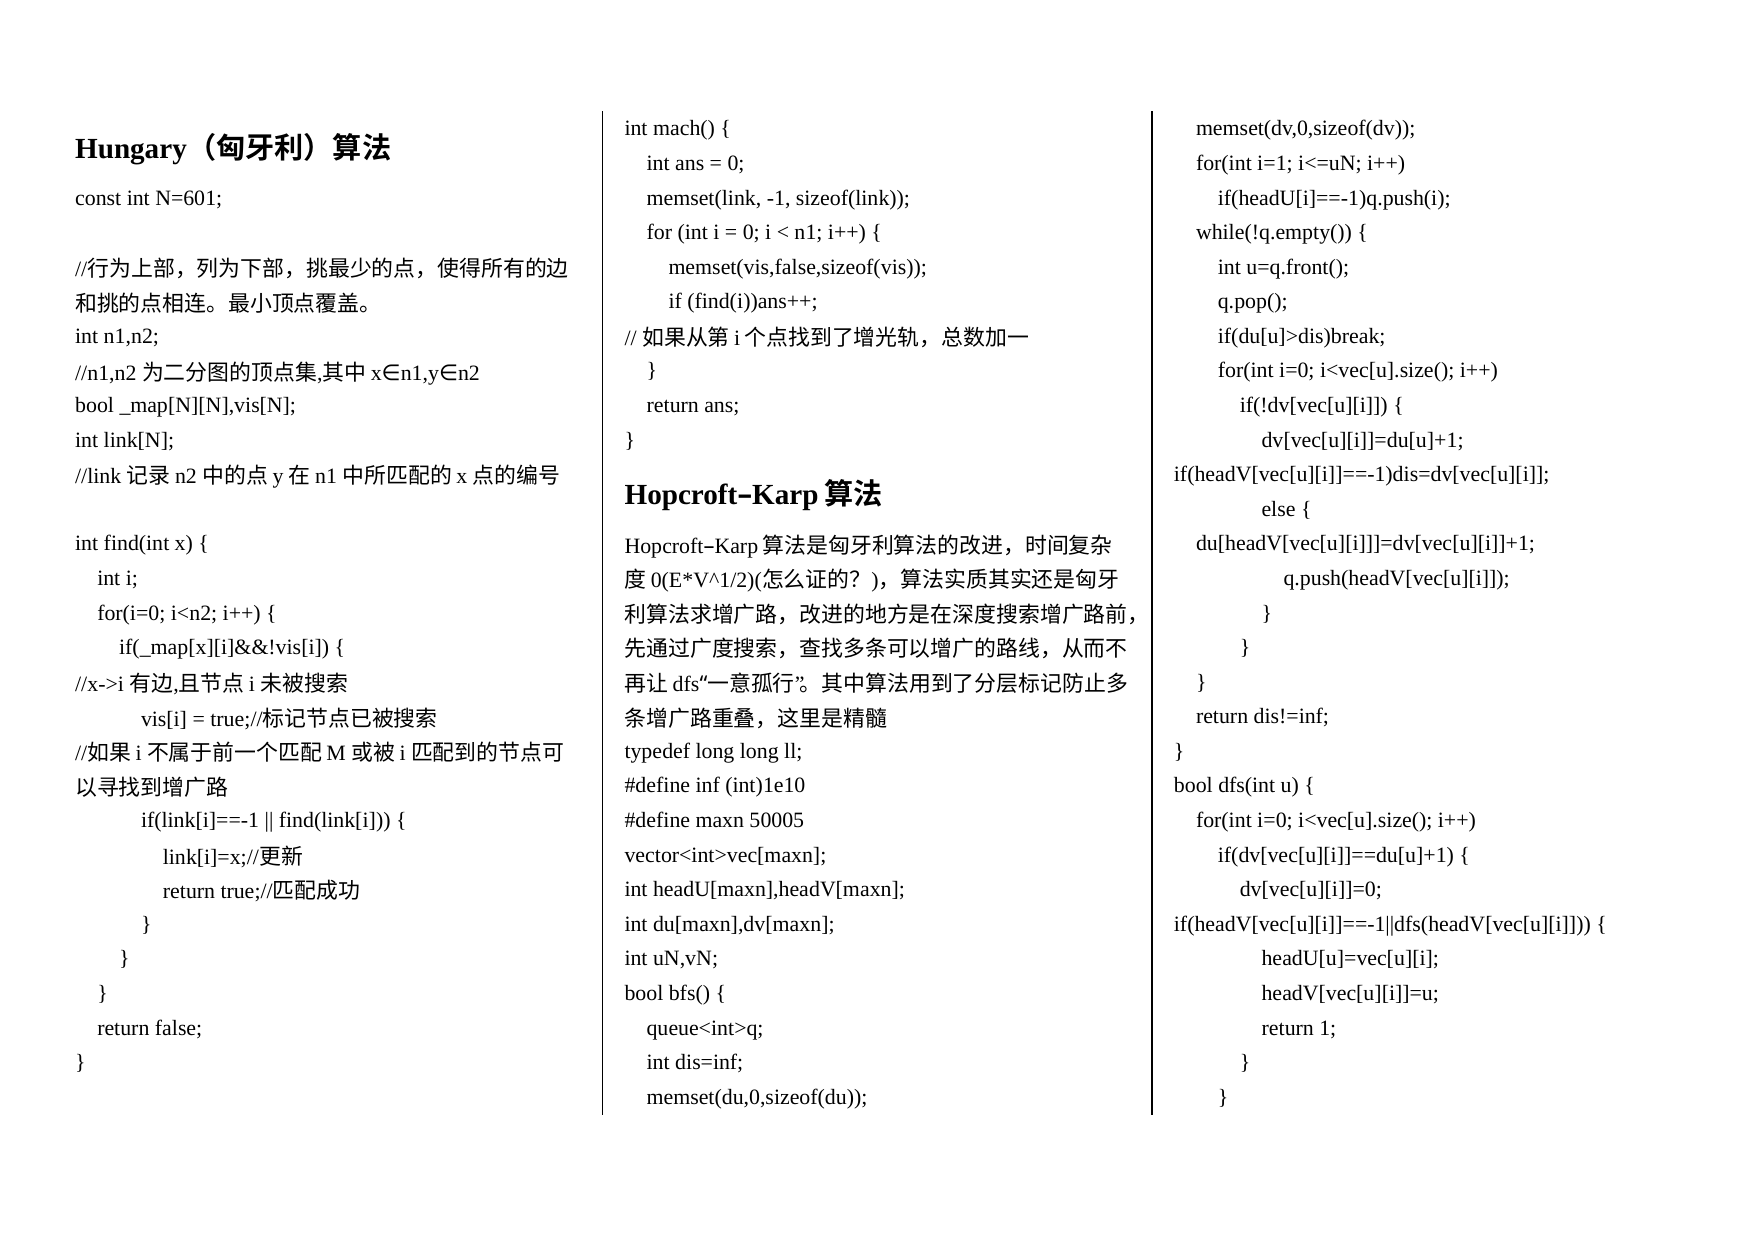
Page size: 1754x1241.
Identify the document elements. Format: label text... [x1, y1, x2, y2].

text link[i]=x;//更新 [75, 837, 580, 872]
text int u=q.front(); [1174, 249, 1679, 284]
text for(int i=1; i<=uN; i++) [1174, 146, 1679, 180]
text memset(du,0,sizeof(du)); [624, 1079, 1129, 1114]
text // 如果从第i个点找到了增光轨，总数加一 [624, 319, 1129, 353]
text } [1174, 1045, 1679, 1079]
text } [1174, 1079, 1679, 1114]
text memset(dv,0,sizeof(dv)); [1174, 111, 1679, 146]
text //如果i 不属于前一个匹配M 或被i 匹配到的节点可以寻找到增广路 [75, 734, 580, 803]
text headU[u]=vec[u][i]; [1174, 941, 1679, 976]
text } [75, 1045, 580, 1079]
text for(i=0; i<n2; i++) { [75, 595, 580, 630]
text //行为上部，列为下部，挑最少的点，使得所有的边和挑的点相连。最小顶点覆盖。 [75, 249, 580, 319]
text while(!q.empty()) { [1174, 215, 1679, 249]
text typedef long long ll; [624, 734, 1129, 768]
text else { [1174, 492, 1679, 526]
text bool _map[N][N],vis[N]; [75, 388, 580, 422]
text du[headV[vec[u][i]]]=dv[vec[u][i]]+1; [1174, 526, 1679, 561]
text headV[vec[u][i]]=u; [1174, 976, 1679, 1010]
text } [1174, 595, 1679, 630]
text return 1; [1174, 1010, 1679, 1045]
text } [75, 976, 580, 1010]
text int n1,n2; [75, 319, 580, 353]
text Hopcroft–Karp算法是匈牙利算法的改进，时间复杂度0(E*V^1/2)(怎么证的？)，算法实质其实还是匈牙利算法求增广路，改进的地方是在深度搜索增广路前，先通过广度搜索，查找多条可以增广的路线，从而不再让dfs“一意孤行”。其中算法用到了分层标记防止多条增广路重叠，这里是精髓 [624, 526, 1129, 734]
text dv[vec[u][i]]=du[u]+1; [1174, 422, 1679, 457]
text for(int i=0; i<vec[u].size(); i++) [1174, 353, 1679, 388]
text const int N=601; [75, 180, 580, 215]
text bool dfs(int u) { [1174, 768, 1679, 803]
text if(link[i]==-1 || find(link[i])) { [75, 803, 580, 837]
text if(headV[vec[u][i]]==-1)dis=dv[vec[u][i]]; [1174, 457, 1679, 492]
text vis[i] = true;//标记节点已被搜索 [75, 699, 580, 734]
text if(headU[i]==-1)q.push(i); [1174, 180, 1679, 215]
text if(!dv[vec[u][i]]) { [1174, 388, 1679, 422]
text return dis!=inf; [1174, 699, 1679, 734]
text memset(vis,false,sizeof(vis)); [624, 249, 1129, 284]
subtitle Hungary（匈牙利）算法 [75, 111, 580, 180]
text q.push(headV[vec[u][i]]); [1174, 561, 1679, 595]
text queue<int>q; [624, 1010, 1129, 1045]
text for(int i=0; i<vec[u].size(); i++) [1174, 803, 1679, 837]
text #define inf (int)1e10 [624, 768, 1129, 803]
text int uN,vN; [624, 941, 1129, 976]
text dv[vec[u][i]]=0; [1174, 872, 1679, 907]
text if(du[u]>dis)break; [1174, 319, 1679, 353]
text if(dv[vec[u][i]]==du[u]+1) { [1174, 837, 1679, 872]
text } [624, 422, 1129, 457]
text } [1174, 664, 1679, 699]
text bool bfs() { [624, 976, 1129, 1010]
text return false; [75, 1010, 580, 1045]
text } [1174, 630, 1679, 664]
text } [624, 353, 1129, 388]
text for (int i = 0; i < n1; i++) { [624, 215, 1129, 249]
text #define maxn 50005 [624, 803, 1129, 837]
text //x->i 有边,且节点i 未被搜索 [75, 664, 580, 699]
text if(headV[vec[u][i]]==-1||dfs(headV[vec[u][i]])) { [1174, 907, 1679, 941]
text int i; [75, 561, 580, 595]
text int mach() { [624, 111, 1129, 146]
text if(_map[x][i]&&!vis[i]) { [75, 630, 580, 664]
text vector<int>vec[maxn]; [624, 837, 1129, 872]
text q.pop(); [1174, 284, 1679, 319]
text int ans = 0; [624, 146, 1129, 180]
text //n1,n2 为二分图的顶点集,其中x∈n1,y∈n2 [75, 353, 580, 388]
text int find(int x) { [75, 526, 580, 561]
text if (find(i))ans++; [624, 284, 1129, 319]
text int dis=inf; [624, 1045, 1129, 1079]
text return true;//匹配成功 [75, 872, 580, 907]
text int headU[maxn],headV[maxn]; [624, 872, 1129, 907]
text memset(link, -1, sizeof(link)); [624, 180, 1129, 215]
text //link 记录n2 中的点y 在n1 中所匹配的x 点的编号 [75, 457, 580, 492]
subtitle Hopcroft–Karp算法 [624, 457, 1129, 526]
text int du[maxn],dv[maxn]; [624, 907, 1129, 941]
text return ans; [624, 388, 1129, 422]
text } [75, 941, 580, 976]
text int link[N]; [75, 422, 580, 457]
text } [1174, 734, 1679, 768]
text } [75, 907, 580, 941]
